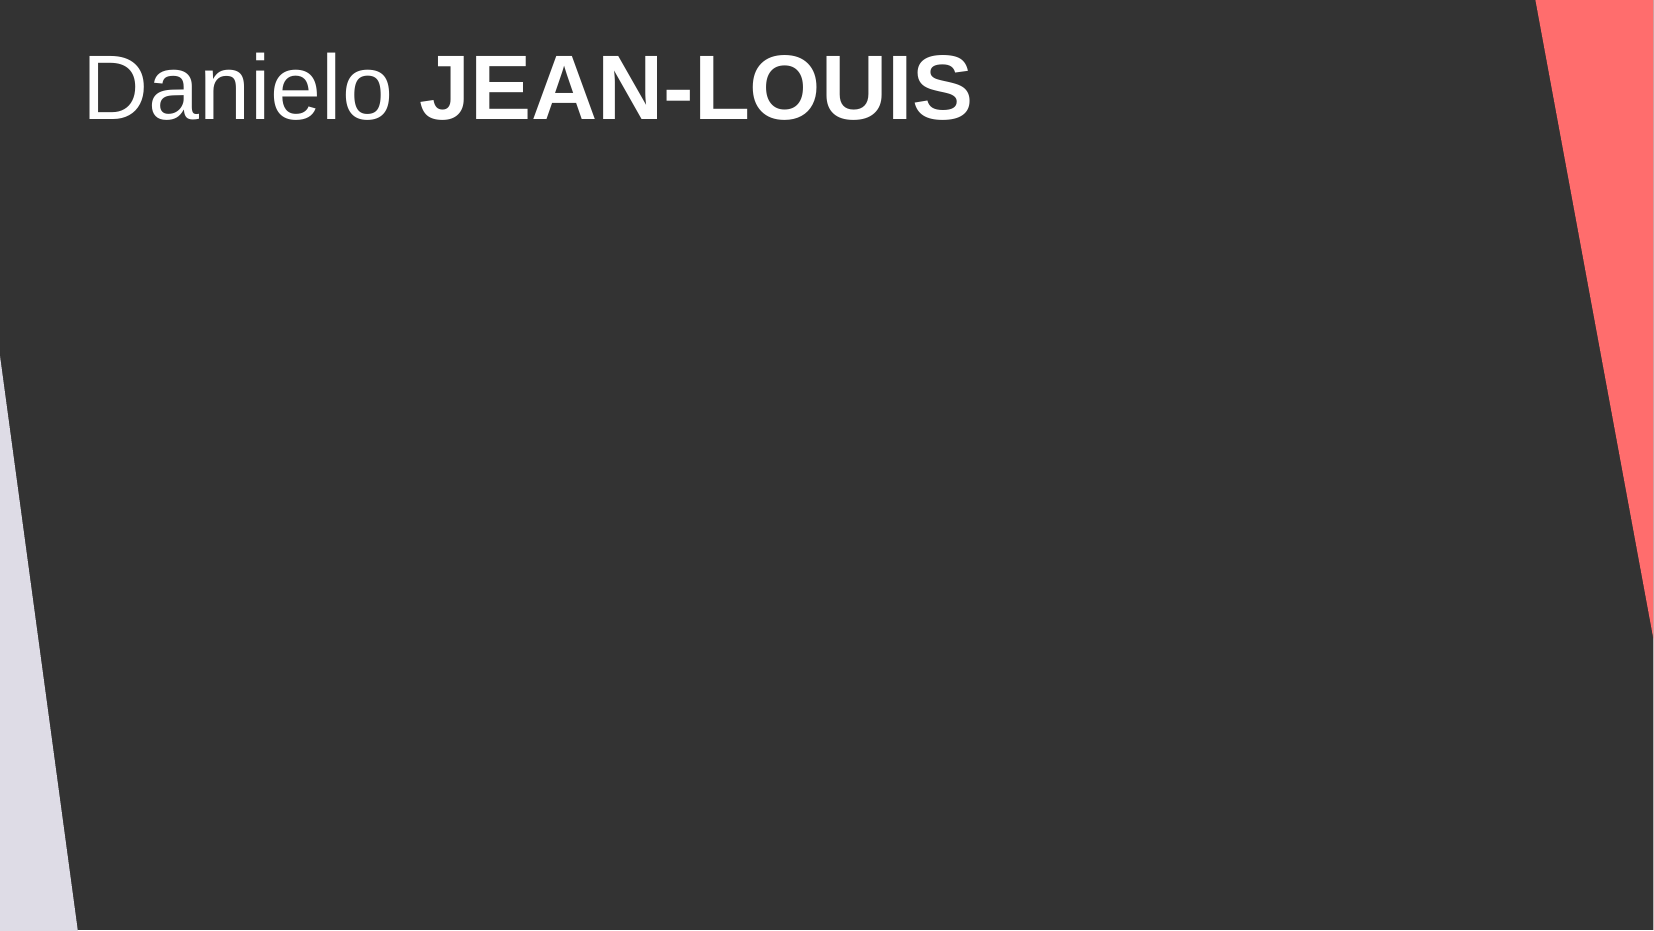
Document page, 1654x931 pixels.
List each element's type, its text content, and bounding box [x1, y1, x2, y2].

text_box [0, 356, 78, 931]
subtitle Danielo JEAN-LOUIS [82, 36, 1571, 345]
text_box [1535, 0, 1654, 642]
